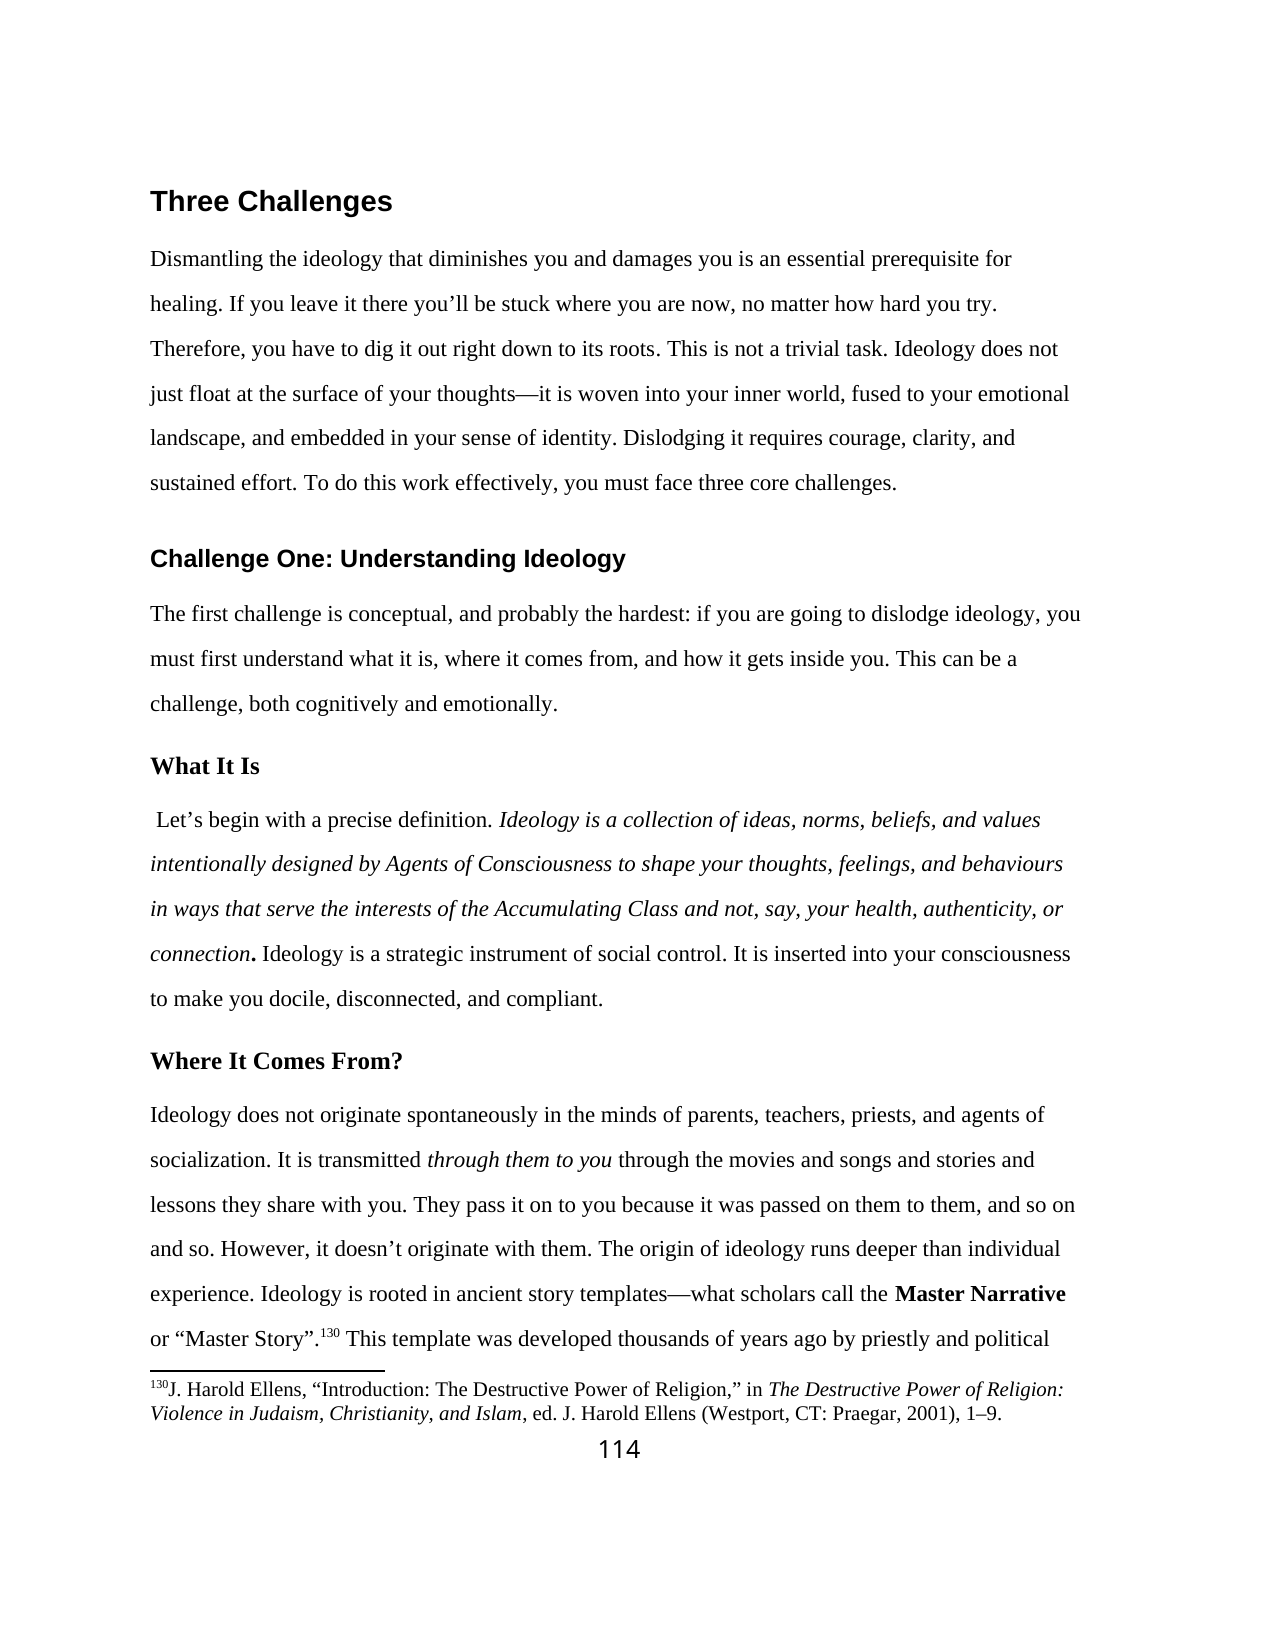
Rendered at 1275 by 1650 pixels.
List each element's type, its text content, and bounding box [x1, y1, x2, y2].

subtitle Three Challenges [150, 184, 1087, 218]
text Ideology does not originate spontaneously in the minds of parents, teachers, priests, and agents of socialization. It is transmitted through them to you through the movies and songs and stories and lessons they share with you. They pass it on to you because it was passed on them to them, and so on and so. However, it doesn’t originate with them. The origin of ideology runs deeper than individual experience. Ideology is rooted in ancient story templates—what scholars call the Master Narrative or “Master Story”. This template was developed thousands of years ago by priestly and political [150, 1101, 1087, 1351]
text Dismantling the ideology that diminishes you and damages you is an essential prerequisite for healing. If you leave it there you’ll be stuck where you are now, no matter how hard you try. Therefore, you have to dig it out right down to its roots. This is not a trivial task. Ideology does not just float at the surface of your thoughts—it is woven into your inner world, fused to your emotional landscape, and embedded in your sense of identity. Dislodging it requires courage, clarity, and sustained effort. To do this work effectively, you must face three core challenges. [150, 245, 1087, 496]
subtitle What It Is [150, 751, 1087, 780]
subtitle Where It Comes From? [150, 1046, 1087, 1075]
text The first challenge is conceptual, and probably the hardest: if you are going to dislodge ideology, you must first understand what it is, where it comes from, and how it gets inside you. This can be a challenge, both cognitively and emotionally. [150, 600, 1087, 716]
subtitle Challenge One: Understanding Ideology [150, 544, 1087, 573]
text Let’s begin with a precise definition. Ideology is a collection of ideas, norms, beliefs, and values intentionally designed by Agents of Consciousness to shape your thoughts, feelings, and behaviours in ways that serve the interests of the Accumulating Class and not, say, your health, authenticity, or connection. Ideology is a strategic instrument of social control. It is inserted into your consciousness to make you docile, disconnected, and compliant. [150, 806, 1087, 1011]
